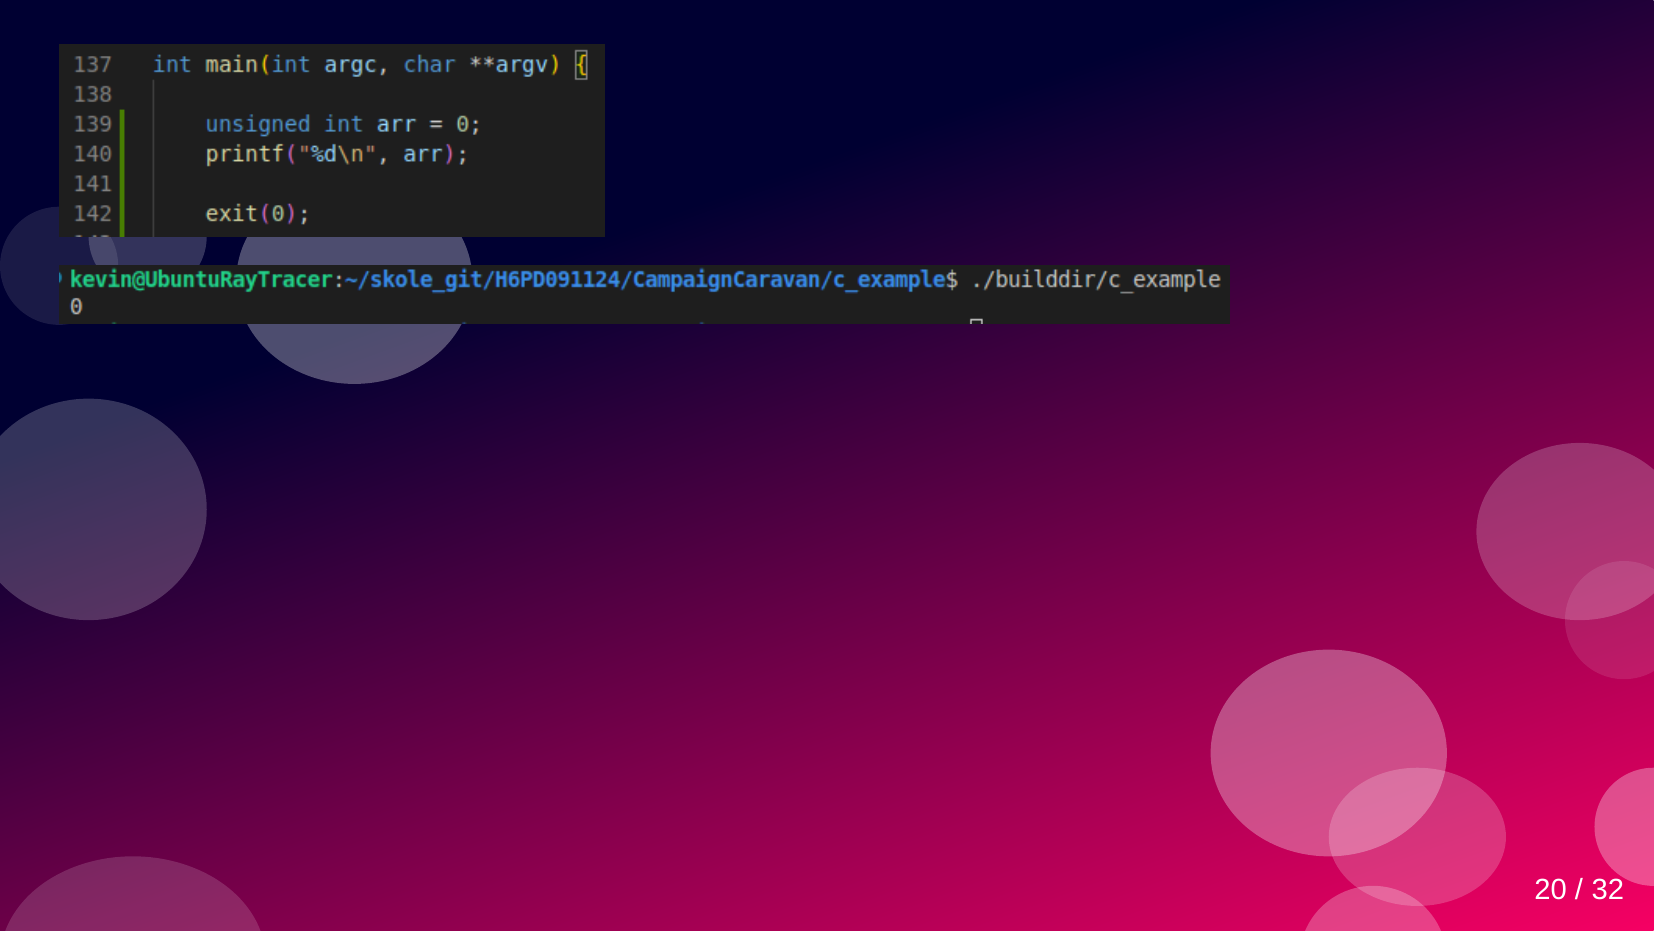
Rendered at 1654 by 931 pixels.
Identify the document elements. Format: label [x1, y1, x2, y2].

picture [59, 265, 1230, 324]
picture [59, 44, 605, 237]
